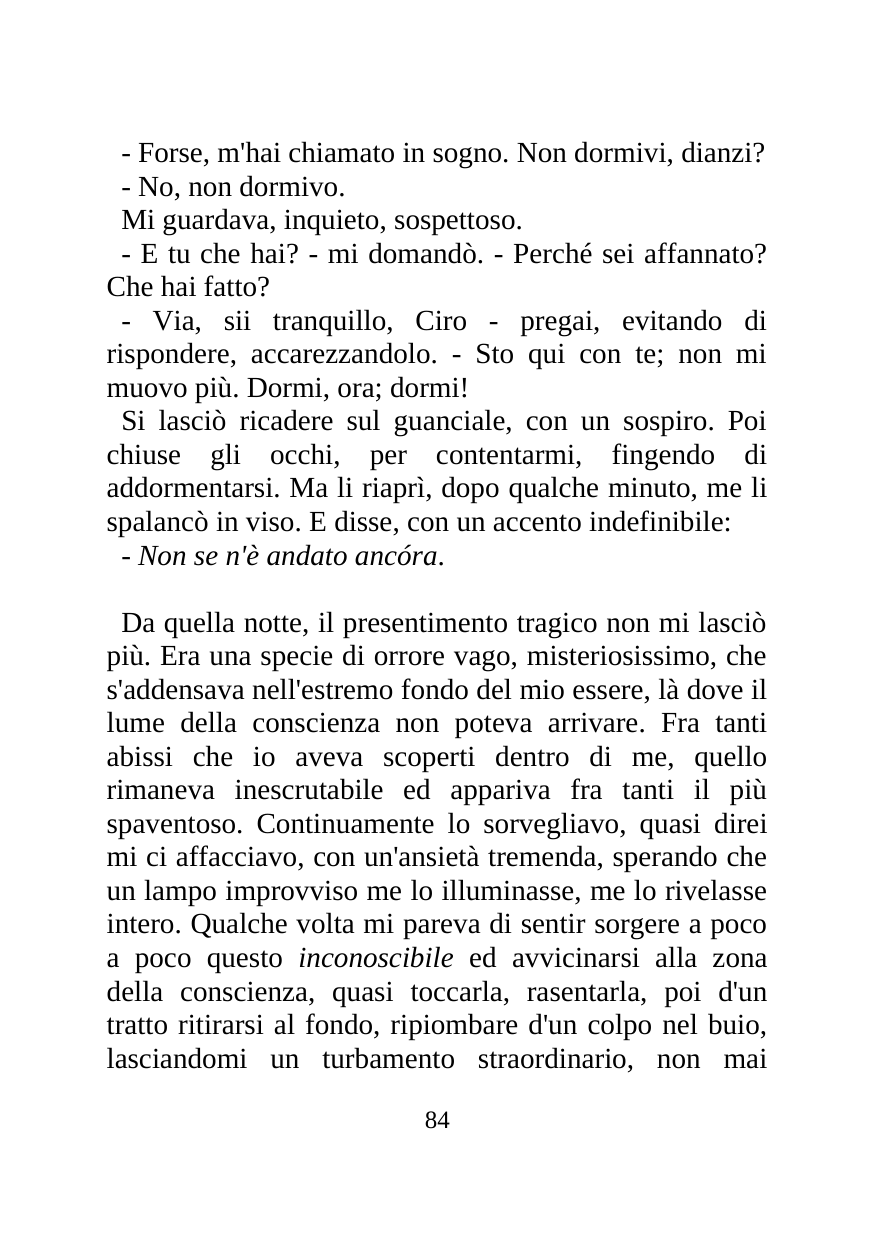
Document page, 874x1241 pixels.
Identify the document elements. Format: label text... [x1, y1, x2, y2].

text - Forse, m'hai chiamato in sogno. Non dormivi, dianzi? [106, 135, 768, 169]
text Da quella notte, il presentimento tragico non mi lasciò più. Era una specie di orrore vago, misteriosissimo, che s'addensava nell'estremo fondo del mio essere, là dove il lume della conscienza non poteva arrivare. Fra tanti abissi che io aveva scoperti dentro di me, quello rimaneva inescrutabile ed appariva fra tanti il più spaventoso. Continuamente lo sorvegliavo, quasi direi mi ci affacciavo, con un'ansietà tremenda, sperando che un lampo improvviso me lo illuminasse, me lo rivelasse intero. Qualche volta mi pareva di sentir sorgere a poco a poco questo inconoscibile ed avvicinarsi alla zona della conscienza, quasi toccarla, rasentarla, poi d'un tratto ritirarsi al fondo, ripiombare d'un colpo nel buio, lasciandomi un turbamento straordinario, non mai [106, 605, 768, 1074]
text - E tu che hai? - mi domandò. - Perché sei affannato? Che hai fatto? [106, 236, 768, 303]
text Si lasciò ricadere sul guanciale, con un sospiro. Poi chiuse gli occhi, per contentarmi, fingendo di addormentarsi. Ma li riaprì, dopo qualche minuto, me li spalancò in viso. E disse, con un accento indefinibile: [106, 403, 768, 538]
text - No, non dormivo. [106, 169, 768, 202]
text - Via, sii tranquillo, Ciro - pregai, evitando di rispondere, accarezzandolo. - Sto qui con te; non mi muovo più. Dormi, ora; dormi! [106, 303, 768, 403]
text Mi guardava, inquieto, sospettoso. [106, 202, 768, 236]
text - Non se n'è andato ancóra. [106, 538, 768, 571]
